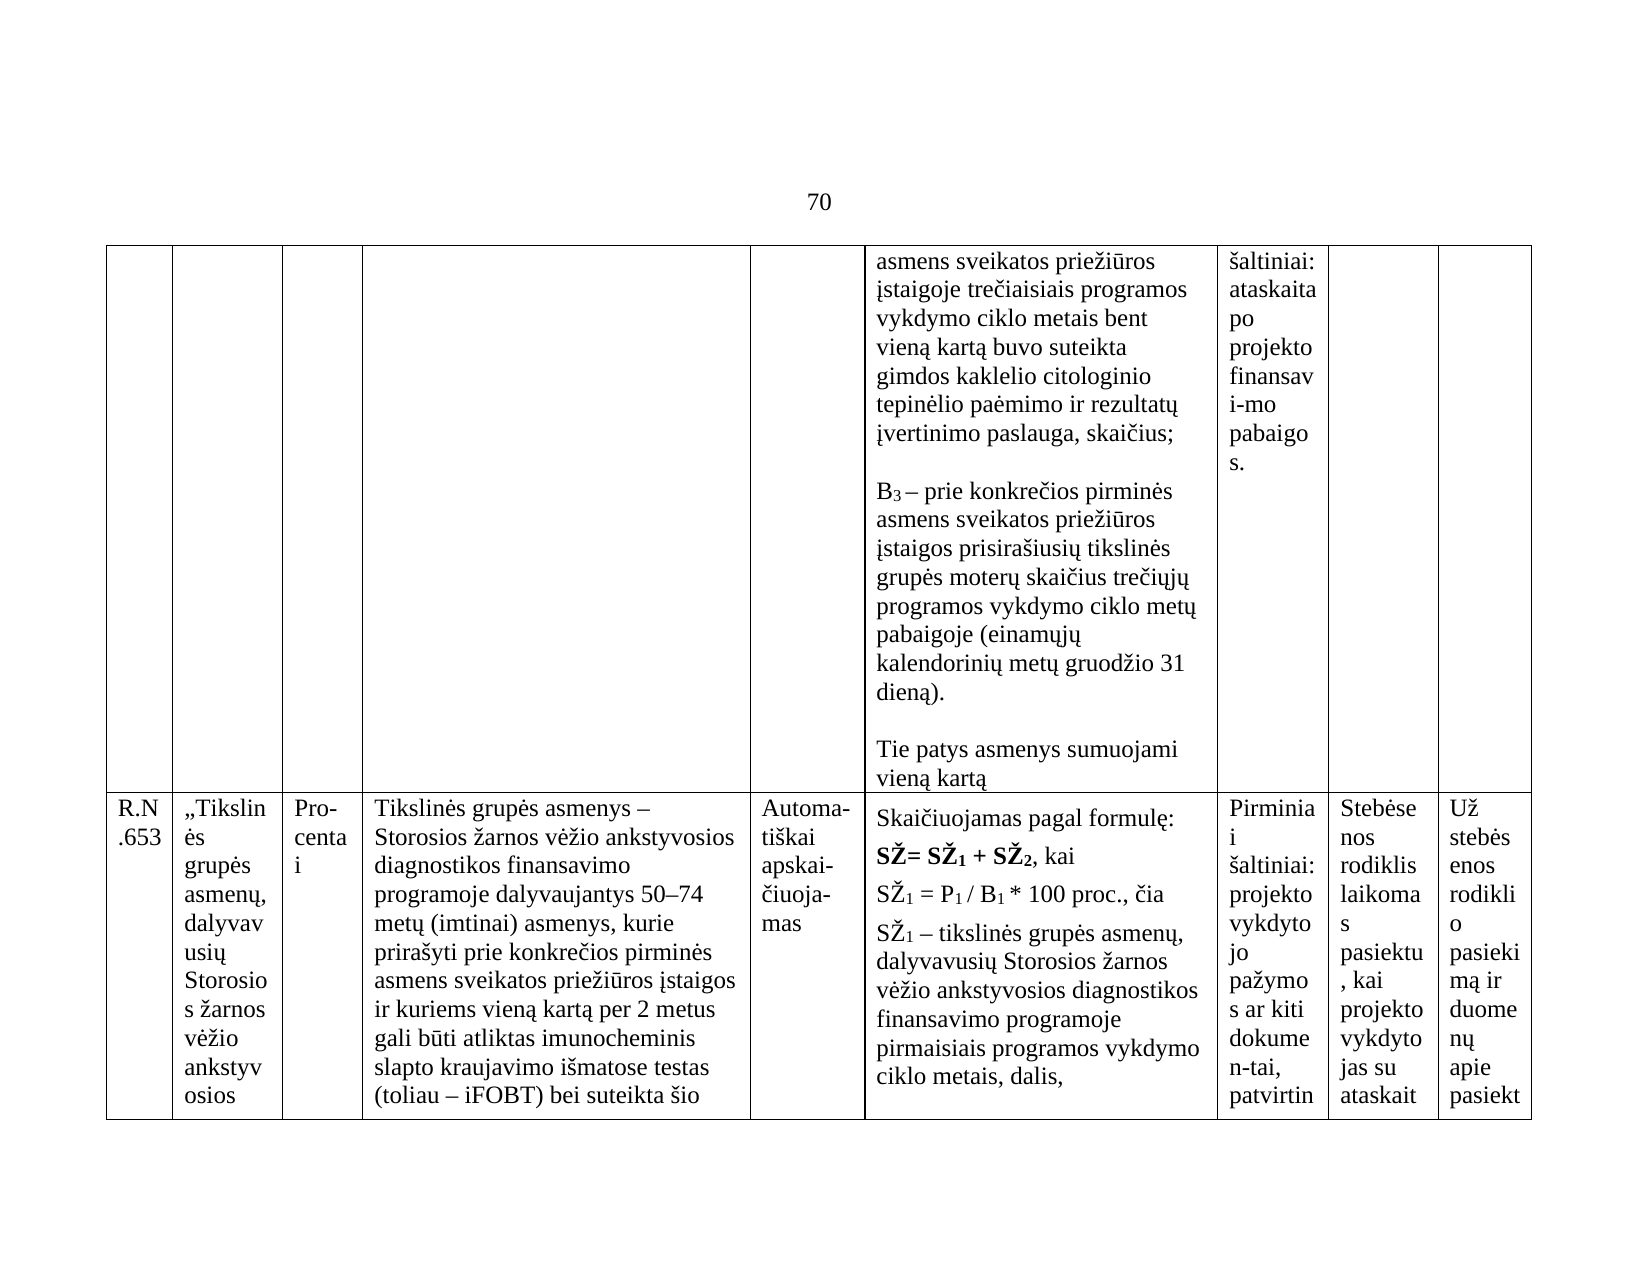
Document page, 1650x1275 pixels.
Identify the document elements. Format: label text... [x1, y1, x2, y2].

table_cell Skaičiuojamas pagal formulę: SŽ= SŽ1 + SŽ2, kai SŽ1 = P1 / B1 * 100 proc., čia SŽ1 – tikslinės grupės asmenų, dalyvavusių Storosios žarnos vėžio ankstyvosios diagnostikos finansavimo programoje pirmaisiais programos vykdymo ciklo metais, dalis, [866, 793, 1217, 1119]
table_cell Už stebėsenos rodiklio pasiekimą ir duomenų apie pasiekt [1439, 793, 1531, 1119]
table_cell [1329, 246, 1438, 792]
table_cell Pirminiai šaltiniai: projekto vykdytojo pažymos ar kiti dokumen-tai, patvirtin [1218, 793, 1328, 1119]
table_cell Tikslinės grupės asmenys –Storosios žarnos vėžio ankstyvosios diagnostikos finansavimo programoje dalyvaujantys 50–74 metų (imtinai) asmenys, kurie prirašyti prie konkrečios pirminės asmens sveikatos priežiūros įstaigos ir kuriems vieną kartą per 2 metus gali būti atliktas imunocheminis slapto kraujavimo išmatose testas (toliau – iFOBT) bei suteikta šio [363, 793, 750, 1119]
table_cell [363, 246, 750, 792]
table_cell šaltiniai: ataskaita po projekto finansavi-mo pabaigos. [1218, 246, 1328, 792]
table_cell [1439, 246, 1531, 792]
table_cell [107, 246, 172, 792]
table_cell Pro-centai [283, 793, 362, 1119]
table_cell „Tikslinės grupės asmenų, dalyvavusių Storosios žarnos vėžio ankstyvosios [173, 793, 282, 1119]
table_cell R.N.653 [107, 793, 172, 1119]
table_cell [283, 246, 362, 792]
table_cell [751, 246, 864, 792]
table_cell [173, 246, 282, 792]
table_cell Stebėsenos rodiklis laikomas pasiektu, kai projekto vykdytojas su ataskait [1329, 793, 1438, 1119]
table_cell Automa-tiškai apskai-čiuoja-mas [751, 793, 864, 1119]
table_cell asmens sveikatos priežiūros įstaigoje trečiaisiais programos vykdymo ciklo metais bent vieną kartą buvo suteikta gimdos kaklelio citologinio tepinėlio paėmimo ir rezultatų įvertinimo paslauga, skaičius; B3 – prie konkrečios pirminės asmens sveikatos priežiūros įstaigos prisirašiusių tikslinės grupės moterų skaičius trečiųjų programos vykdymo ciklo metų pabaigoje (einamųjų kalendorinių metų gruodžio 31 dieną). Tie patys asmenys sumuojami vieną kartą [866, 246, 1217, 792]
